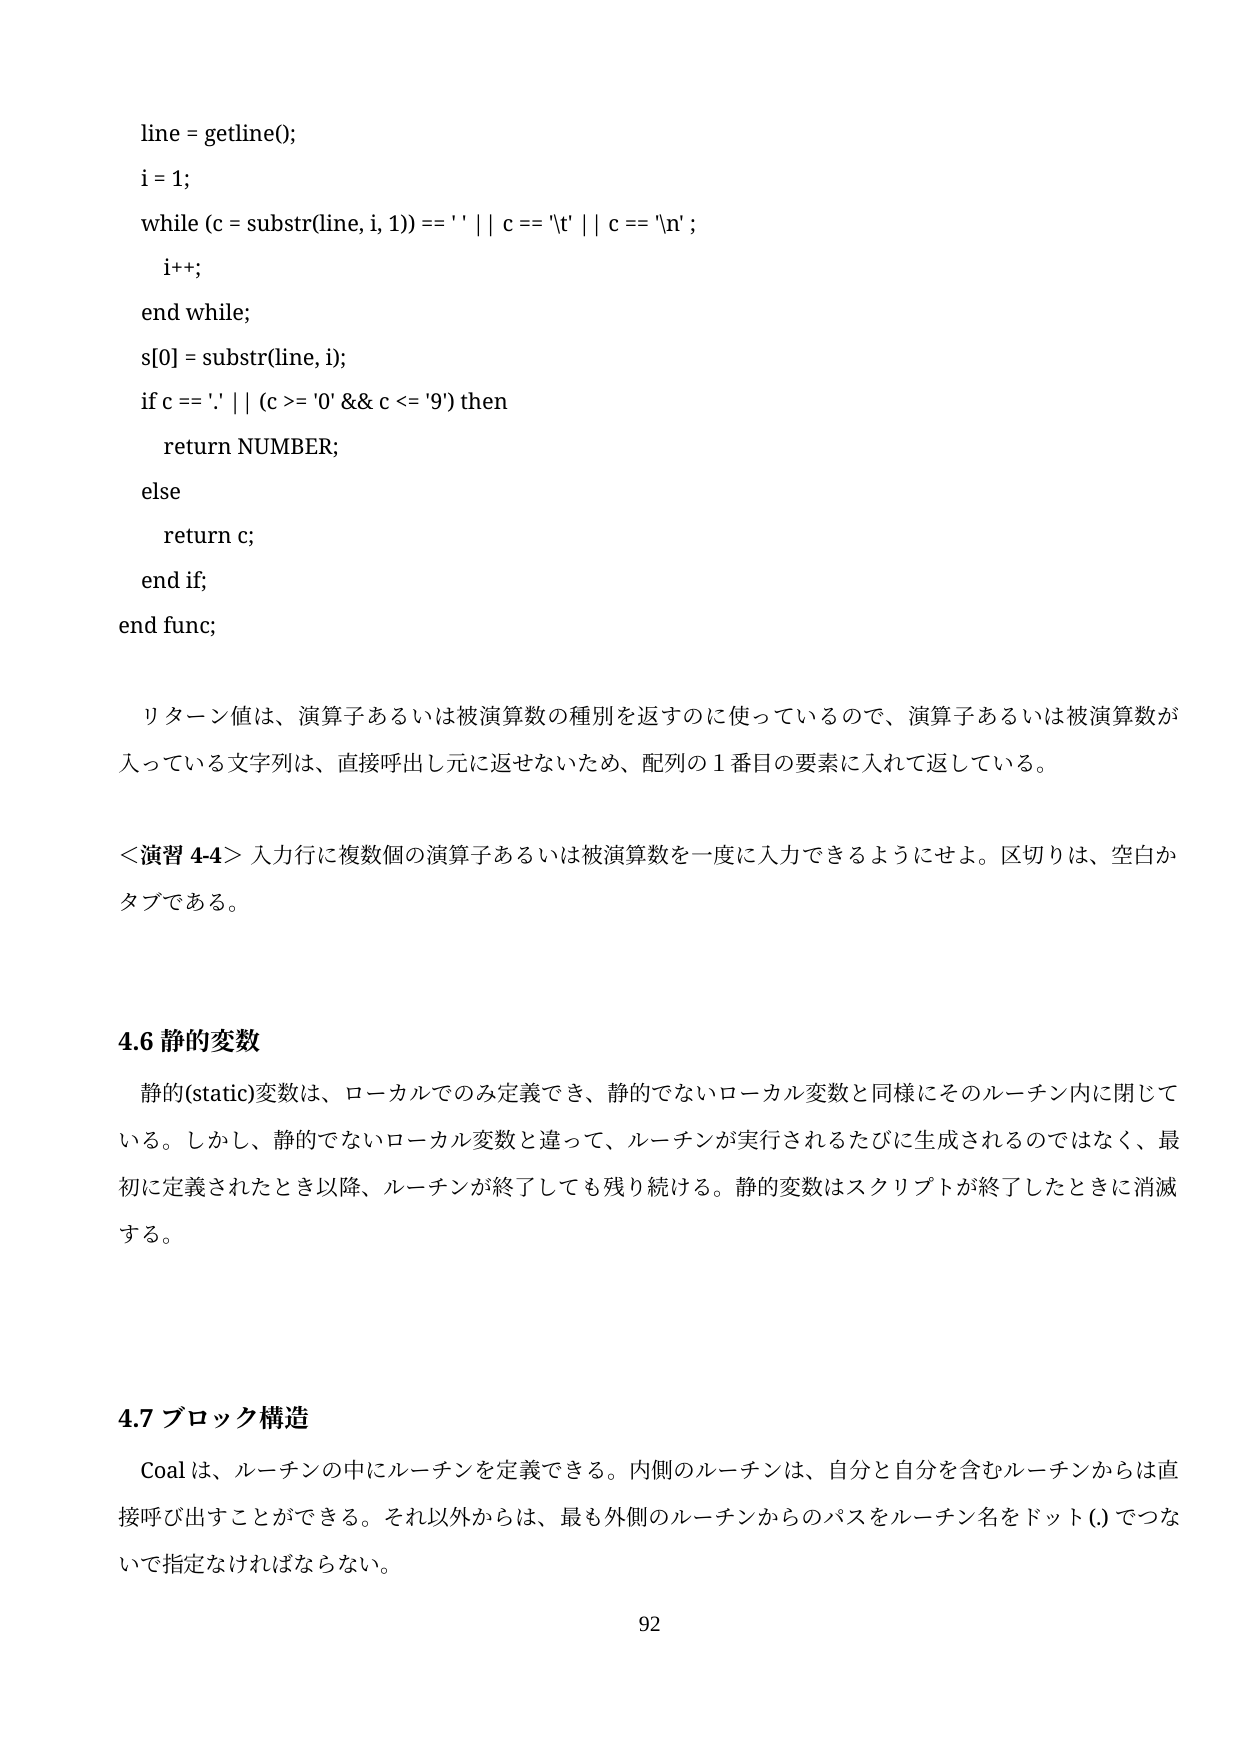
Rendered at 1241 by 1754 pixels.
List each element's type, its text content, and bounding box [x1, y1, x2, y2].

text if c == '.' || (c >= '0' && c <= '9') then [118, 386, 1181, 416]
text i++; [118, 252, 1181, 282]
text else [118, 476, 1181, 505]
text 静的(static)変数は、ローカルでのみ定義でき、静的でないローカル変数と同様にそのルーチン内に閉じている。しかし、静的でないローカル変数と違って、ルーチンが実行されるたびに生成されるのではなく、最初に定義されたとき以降、ルーチンが終了しても残り続ける。静的変数はスクリプトが終了したときに消滅する。 [118, 1076, 1181, 1249]
text end if; [118, 565, 1181, 595]
text リターン値は、演算子あるいは被演算数の種別を返すのに使っているので、演算子あるいは被演算数が入っている文字列は、直接呼出し元に返せないため、配列の１番目の要素に入れて返している。 [118, 699, 1181, 778]
text end func; [118, 610, 1181, 639]
text Coalは、ルーチンの中にルーチンを定義できる。内側のルーチンは、自分と自分を含むルーチンからは直接呼び出すことができる。それ以外からは、最も外側のルーチンからのパスをルーチン名をドット(.) でつないで指定なければならない。 [118, 1453, 1181, 1579]
text s[0] = substr(line, i); [118, 342, 1181, 371]
text 4.6 静的変数 [118, 1022, 1181, 1058]
text line = getline(); [118, 118, 1181, 148]
text return NUMBER; [118, 431, 1181, 461]
text ＜演習 4-4＞ 入力行に複数個の演算子あるいは被演算数を一度に入力できるようにせよ。区切りは、空白かタブである。 [118, 838, 1181, 917]
text end while; [118, 297, 1181, 327]
text i = 1; [118, 163, 1181, 193]
text 4.7 ブロック構造 [118, 1399, 1181, 1435]
text while (c = substr(line, i, 1)) == ' ' || c == '\t' || c == '\n' ; [118, 207, 1181, 237]
text return c; [118, 520, 1181, 550]
